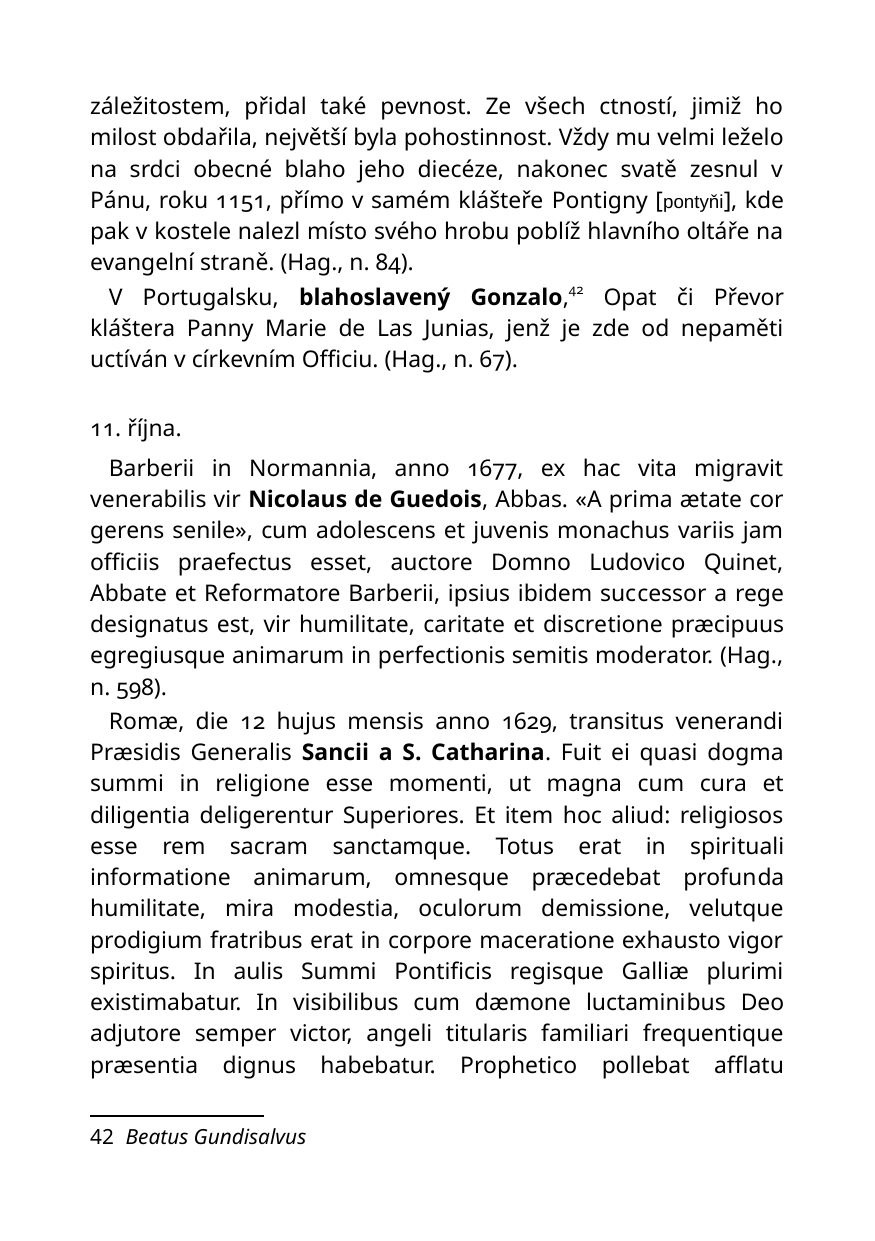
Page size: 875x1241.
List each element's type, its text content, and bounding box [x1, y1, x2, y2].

text Barberii in Normannia, anno 1677, ex hac vita migravit venerabilis vir Nicolaus de Guedois, Abbas. «A prima ætate cor gerens senile», cum adolescens et juvenis monachus variis jam officiis praefectus esset, auctore Domno Ludovico Quinet, Abbate et Reformatore Barberii, ipsius ibidem suc­cessor a rege designatus est, vir humilitate, caritate et discre­tione præcipuus egregiusque animarum in perfectionis semitis moderator. (Hag., n. 598). [90, 452, 784, 702]
text V Portugalsku, blahoslavený Gonzalo, Opat či Převor kláštera Panny Marie de Las Junias, jenž je zde od nepaměti uctíván v církevním Officiu. (Hag., n. 67). [90, 281, 784, 374]
text 11. října. [90, 412, 784, 443]
text Romæ, die 12 hujus mensis anno 1629, transitus venerandi Præsidis Generalis Sancii a S. Catharina. Fuit ei quasi dogma summi in religione esse momenti, ut magna cum cura et diligentia deligerentur Superiores. Et item hoc aliud: religiosos esse rem sacram sanctamque. Totus erat in spiri­tuali informatione animarum, omnesque præcedebat profun­da humilitate, mira modestia, oculorum demissione, velutque prodigium fratribus erat in corpore maceratione exhausto vigor spiritus. In aulis Summi Pontificis regisque Galliæ plurimi existimabatur. In visibilibus cum dæmone luctamini­bus Deo adjutore semper victor, angeli titularis familiari frequentique præsentia dignus habebatur. Prophetico pollebat afflatu [90, 705, 784, 1080]
text záležitostem, přidal také pevnost. Ze všech ctností, jimiž ho milost obdařila, největší byla pohostinnost. Vždy mu velmi leželo na srdci obecné blaho jeho diecéze, nakonec svatě zesnul v Pánu, roku 1151, přímo v samém klášteře Pontigny [pontyňi], kde pak v kostele nalezl místo svého hrobu poblíž hlavního oltáře na evangelní straně. (Hag., n. 84). [90, 90, 784, 277]
text Beatus Gundisalvus [90, 1122, 784, 1150]
